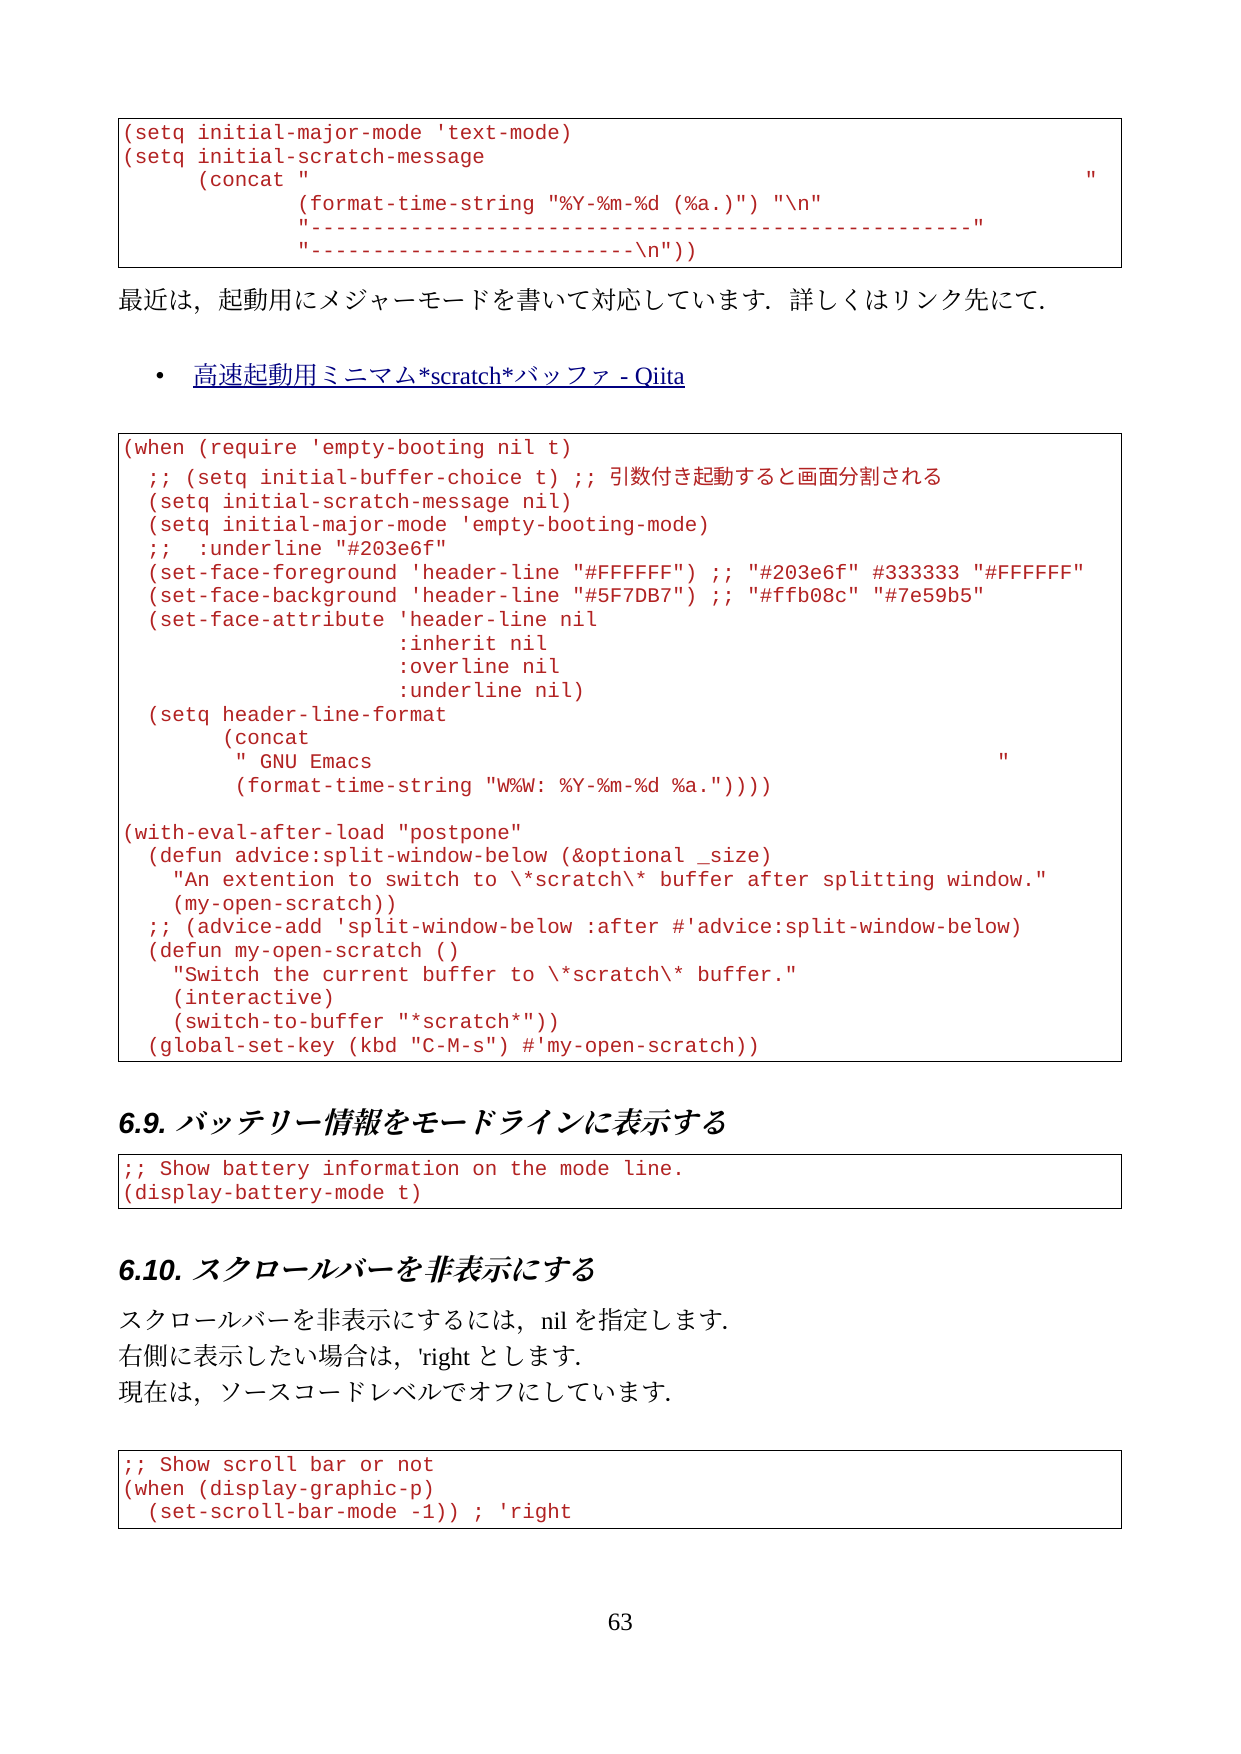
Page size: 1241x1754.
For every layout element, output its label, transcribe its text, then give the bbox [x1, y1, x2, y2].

text ;; (setq initial-buffer-choice t) ;; 引数付き起動すると画面分割される [119, 456, 1121, 487]
text (concat " " [119, 165, 1121, 189]
text ;; (advice-add 'split-window-below :after #'advice:split-window-below) [119, 912, 1121, 936]
list 高速起動用ミニマム*scratch*バッファ - Qiita [156, 357, 1122, 420]
text "--------------------------\n")) [119, 236, 1121, 267]
text (concat [119, 723, 1121, 747]
text " GNU Emacs " [119, 747, 1121, 771]
text (setq initial-major-mode 'empty-booting-mode) [119, 511, 1121, 534]
text (display-battery-mode t) [119, 1178, 1121, 1208]
text (format-time-string "%Y-%m-%d (%a.)") "\n" [119, 189, 1121, 213]
text ;; :underline "#203e6f" [119, 534, 1121, 558]
text (switch-to-buffer "*scratch*")) [119, 1007, 1121, 1031]
text (when (require 'empty-booting nil t) [119, 434, 1121, 456]
text (set-face-attribute 'header-line nil [119, 605, 1121, 629]
text (setq initial-major-mode 'text-mode) [119, 119, 1121, 142]
text (defun advice:split-window-below (&optional _size) [119, 842, 1121, 865]
text (global-set-key (kbd "C-M-s") #'my-open-scratch)) [119, 1031, 1121, 1061]
text (when (display-graphic-p) [119, 1474, 1121, 1497]
text (setq header-line-format [119, 700, 1121, 723]
text (setq initial-scratch-message [119, 142, 1121, 165]
text (interactive) [119, 983, 1121, 1007]
text ;; Show battery information on the mode line. [119, 1155, 1121, 1178]
text 最近は，起動用にメジャーモードを書いて対応しています．詳しくはリンク先にて． [118, 280, 1122, 345]
text :underline nil) [119, 676, 1121, 700]
text (set-face-foreground 'header-line "#FFFFFF") ;; "#203e6f" #333333 "#FFFFFF" [119, 558, 1121, 581]
text (with-eval-after-load "postpone" [119, 818, 1121, 842]
text (format-time-string "W%W: %Y-%m-%d %a.")))) [119, 771, 1121, 794]
text (set-scroll-bar-mode -1)) ; 'right [119, 1497, 1121, 1528]
text ;; Show scroll bar or not [119, 1451, 1121, 1474]
text (set-face-background 'header-line "#5F7DB7") ;; "#ffb08c" "#7e59b5" [119, 581, 1121, 605]
text :overline nil [119, 652, 1121, 676]
text (defun my-open-scratch () [119, 936, 1121, 960]
text "An extention to switch to \*scratch\* buffer after splitting window." [119, 865, 1121, 889]
text "Switch the current buffer to \*scratch\* buffer." [119, 960, 1121, 983]
text "-----------------------------------------------------" [119, 213, 1121, 236]
text スクロールバーを非表示にするには，nil を指定します． 右側に表示したい場合は，'right とします． 現在は，ソースコードレベルでオフにしています． [118, 1301, 1122, 1438]
text :inherit nil [119, 629, 1121, 652]
text (setq initial-scratch-message nil) [119, 487, 1121, 511]
subtitle スクロールバーを非表示にする [118, 1247, 1122, 1288]
subtitle バッテリー情報をモードラインに表示する [118, 1100, 1122, 1142]
text (my-open-scratch)) [119, 889, 1121, 912]
